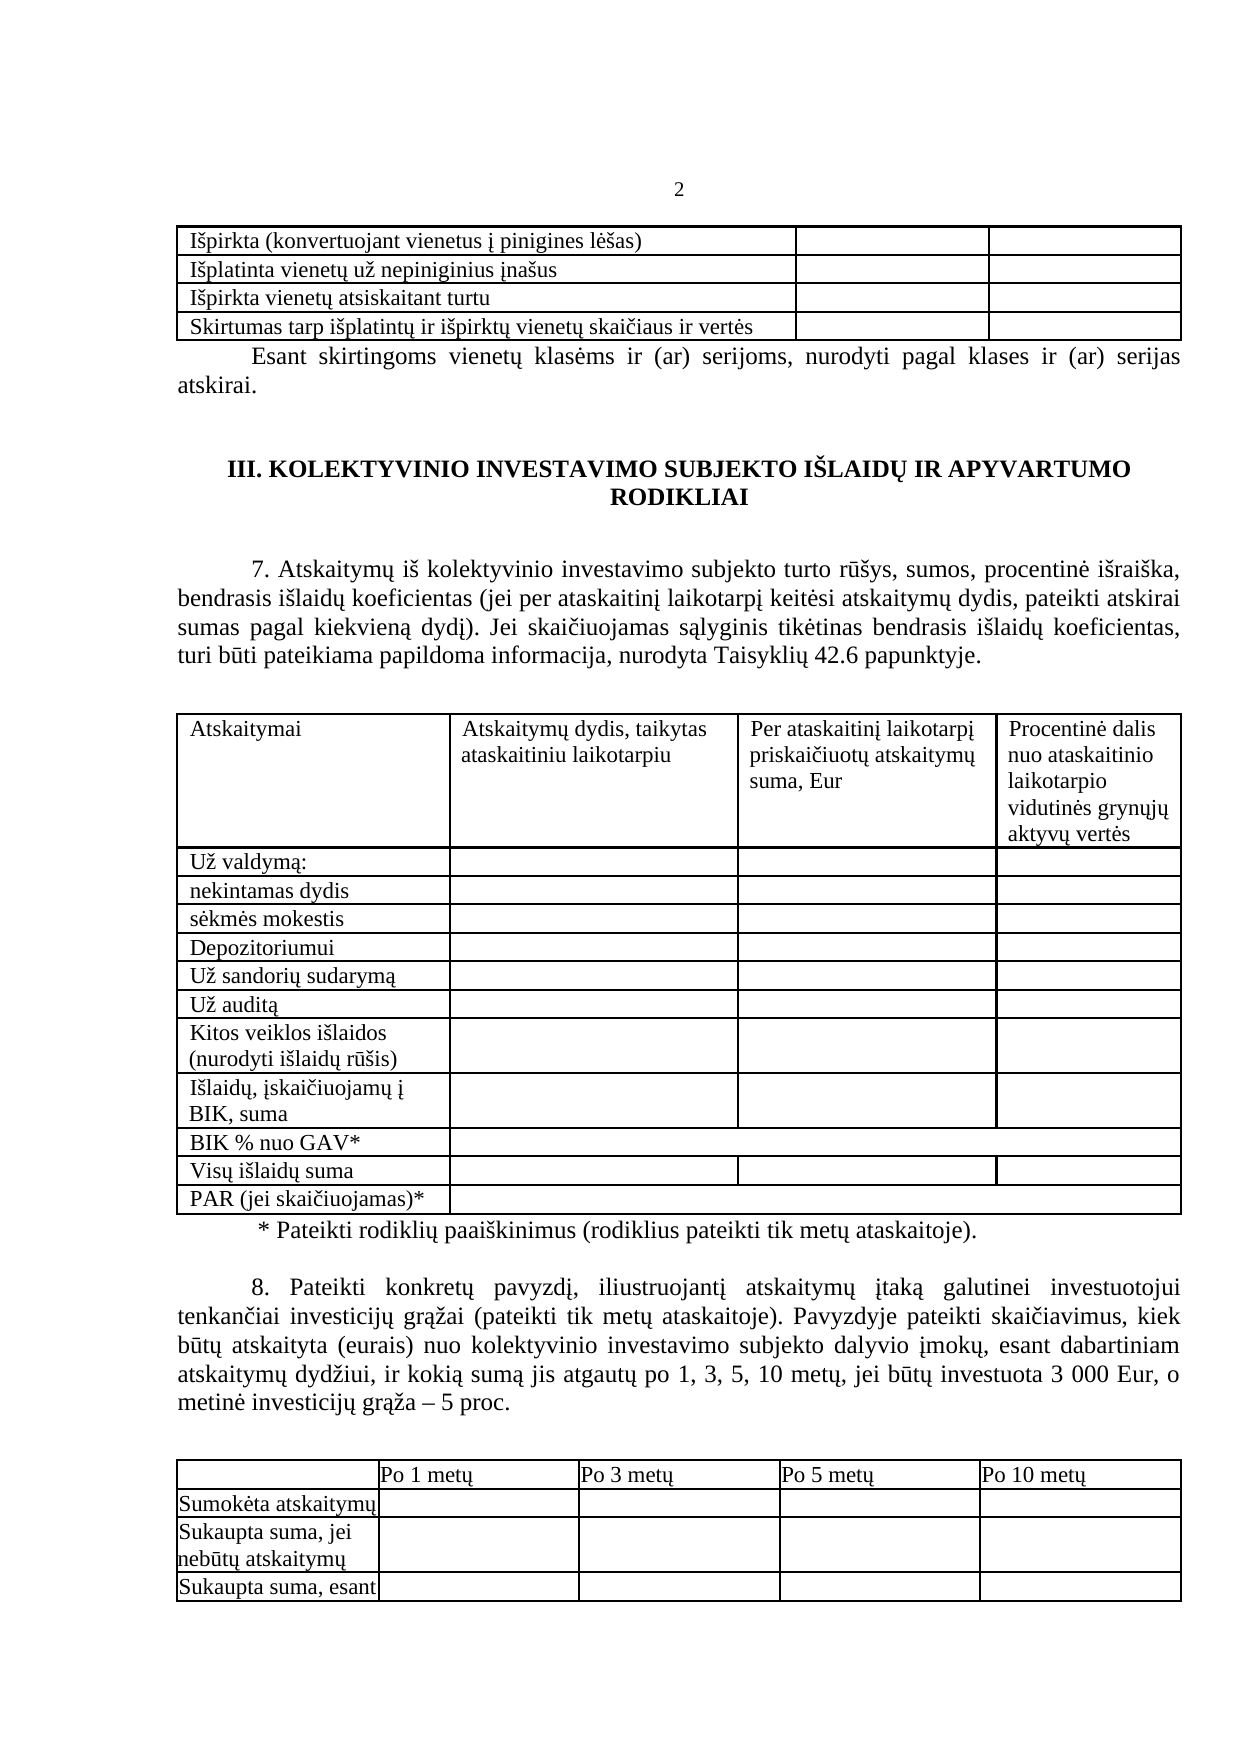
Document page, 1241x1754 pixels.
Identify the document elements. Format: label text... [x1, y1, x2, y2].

table_cell [998, 1019, 1180, 1072]
table_cell [998, 991, 1180, 1017]
table_header Atskaitymų dydis, taikytas ataskaitiniu laikotarpiu [451, 715, 737, 846]
table_cell [998, 877, 1180, 903]
table_header Po 5 metų [781, 1461, 979, 1488]
table_cell Kitos veiklos išlaidos (nurodyti išlaidų rūšis) [178, 1019, 449, 1072]
table_cell [739, 962, 995, 988]
table_cell Sumokėta atskaitymų [178, 1490, 378, 1516]
table_cell Už valdymą: [178, 849, 449, 875]
table_cell [797, 284, 988, 311]
table_cell [998, 905, 1180, 932]
table_cell [380, 1490, 578, 1516]
table_cell [580, 1518, 779, 1571]
table_cell [580, 1490, 779, 1516]
table_cell Išpirkta (konvertuojant vienetus į pinigines lėšas) [178, 228, 795, 254]
table_cell PAR (jei skaičiuojamas)* [178, 1186, 449, 1213]
table_cell [451, 934, 737, 960]
table_header Atskaitymai [178, 715, 449, 846]
table_cell [451, 905, 737, 932]
table_cell [990, 313, 1180, 339]
table_cell Už sandorių sudarymą [178, 962, 449, 988]
table_cell Sukaupta suma, esant [178, 1573, 378, 1599]
table_cell [451, 1074, 737, 1127]
table_header Per ataskaitinį laikotarpį priskaičiuotų atskaitymų suma, Eur [739, 715, 995, 846]
table_cell Išpirkta vienetų atsiskaitant turtu [178, 284, 795, 311]
table_cell [739, 1074, 995, 1127]
table_cell Sukaupta suma, jei nebūtų atskaitymų [178, 1518, 378, 1571]
table_header Po 1 metų [380, 1461, 578, 1488]
text 7. Atskaitymų iš kolektyvinio investavimo subjekto turto rūšys, sumos, procentinė išraiška, bendrasis išlaidų koeficientas (jei per ataskaitinį laikotarpį keitėsi atskaitymų dydis, pateikti atskirai sumas pagal kiekvieną dydį). Jei skaičiuojamas sąlyginis tikėtinas bendrasis išlaidų koeficientas, turi būti pateikiama papildoma informacija, nurodyta Taisyklių 42.6 papunktyje. [177, 554, 1181, 669]
table_cell [981, 1490, 1180, 1516]
text 8. Pateikti konkretų pavyzdį, iliustruojantį atskaitymų įtaką galutinei investuotojui tenkančiai investicijų grąžai (pateikti tik metų ataskaitoje). Pavyzdyje pateikti skaičiavimus, kiek būtų atskaityta (eurais) nuo kolektyvinio investavimo subjekto dalyvio įmokų, esant dabartiniam atskaitymų dydžiui, ir kokią sumą jis atgautų po 1, 3, 5, 10 metų, jei būtų investuota 3 000 Eur, o metinė investicijų grąža – 5 proc. [177, 1272, 1181, 1416]
table_cell [990, 256, 1180, 282]
table_cell Visų išlaidų suma [178, 1157, 449, 1183]
table_cell [981, 1573, 1180, 1599]
table_cell Už auditą [178, 991, 449, 1017]
table_cell nekintamas dydis [178, 877, 449, 903]
table_cell [998, 1074, 1180, 1127]
text * Pateikti rodiklių paaiškinimus (rodiklius pateikti tik metų ataskaitoje). [177, 1215, 1181, 1244]
table_cell [380, 1573, 578, 1599]
table_cell [797, 256, 988, 282]
table_cell [739, 1157, 995, 1183]
table_cell Depozitoriumui [178, 934, 449, 960]
table_cell [797, 228, 988, 254]
table_cell [739, 877, 995, 903]
table_cell [451, 1019, 737, 1072]
table_cell [451, 849, 737, 875]
table_header Po 3 metų [580, 1461, 779, 1488]
table_cell [739, 934, 995, 960]
table_cell BIK % nuo GAV* [178, 1129, 449, 1155]
table_cell [998, 849, 1180, 875]
table_cell [981, 1518, 1180, 1571]
table_cell [451, 1186, 1180, 1213]
table_header [178, 1461, 378, 1488]
table_cell [739, 905, 995, 932]
table_cell [990, 228, 1180, 254]
table_cell [380, 1518, 578, 1571]
table_cell [739, 1019, 995, 1072]
table_cell [781, 1573, 979, 1599]
table_cell [797, 313, 988, 339]
table_cell [451, 962, 737, 988]
text Esant skirtingoms vienetų klasėms ir (ar) serijoms, nurodyti pagal klases ir (ar) serijas atskirai. [177, 341, 1181, 399]
table_cell [998, 962, 1180, 988]
table_cell Išlaidų, įskaičiuojamų į BIK, suma [178, 1074, 449, 1127]
table_cell [580, 1573, 779, 1599]
table_cell sėkmės mokestis [178, 905, 449, 932]
table_cell [739, 991, 995, 1017]
table_cell [451, 1157, 737, 1183]
table_cell [739, 849, 995, 875]
table_cell [781, 1490, 979, 1516]
table_cell [781, 1518, 979, 1571]
table_cell [451, 1129, 1180, 1155]
table_cell [451, 877, 737, 903]
table_cell Išplatinta vienetų už nepiniginius įnašus [178, 256, 795, 282]
table_cell [451, 991, 737, 1017]
table_header Po 10 metų [981, 1461, 1180, 1488]
table_cell Skirtumas tarp išplatintų ir išpirktų vienetų skaičiaus ir vertės [178, 313, 795, 339]
text III. KOLEKTYVINIO INVESTAVIMO SUBJEKTO IŠLAIDŲ IR APYVARTUMO RODIKLIAI [177, 454, 1181, 511]
table_cell [998, 934, 1180, 960]
table_header Procentinė dalis nuo ataskaitinio laikotarpio vidutinės grynųjų aktyvų vertės [998, 715, 1180, 846]
table_cell [990, 284, 1180, 311]
table_cell [998, 1157, 1180, 1183]
